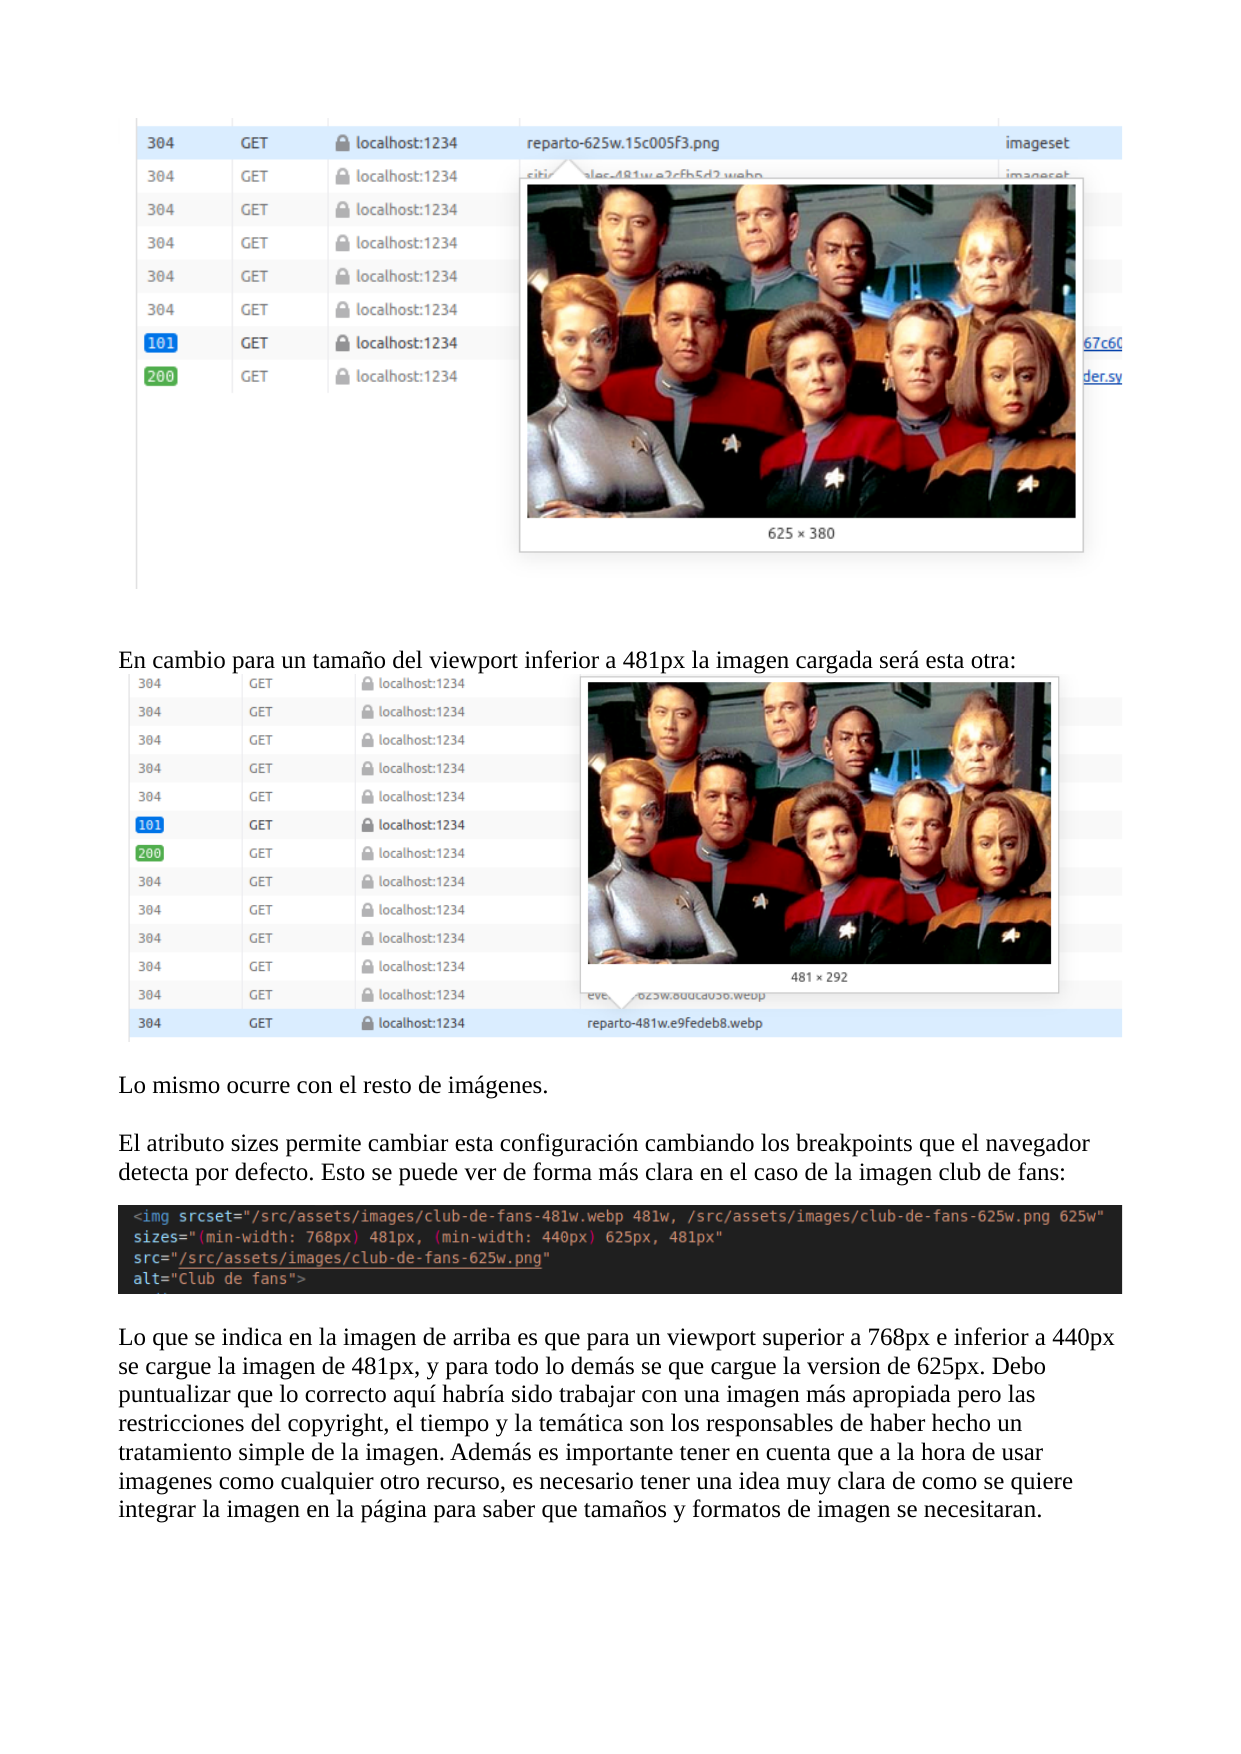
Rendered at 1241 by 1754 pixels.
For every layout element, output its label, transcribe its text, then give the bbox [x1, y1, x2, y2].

picture [118, 674, 1123, 1042]
text Lo mismo ocurre con el resto de imágenes. [118, 1070, 1122, 1099]
text Lo que se indica en la imagen de arriba es que para un viewport superior a 768px e inferior a 440px se cargue la imagen de 481px, y para todo lo demás se que cargue la version de 625px. Debo puntualizar que lo correcto aquí habría sido trabajar con una imagen más apropiada pero las restricciones del copyright, el tiempo y la temática son los responsables de haber hecho un tratamiento simple de la imagen. Además es importante tener en cuenta que a la hora de usar imagenes como cualquier otro recurso, es necesario tener una idea muy clara de como se quiere integrar la imagen en la página para saber que tamaños y formatos de imagen se necesitaran. [118, 1322, 1122, 1523]
text En cambio para un tamaño del viewport inferior a 481px la imagen cargada será esta otra: [118, 646, 1122, 674]
picture [118, 118, 1123, 589]
picture [118, 1205, 1123, 1294]
text El atributo sizes permite cambiar esta configuración cambiando los breakpoints que el navegador detecta por defecto. Esto se puede ver de forma más clara en el caso de la imagen club de fans: [118, 1128, 1122, 1185]
